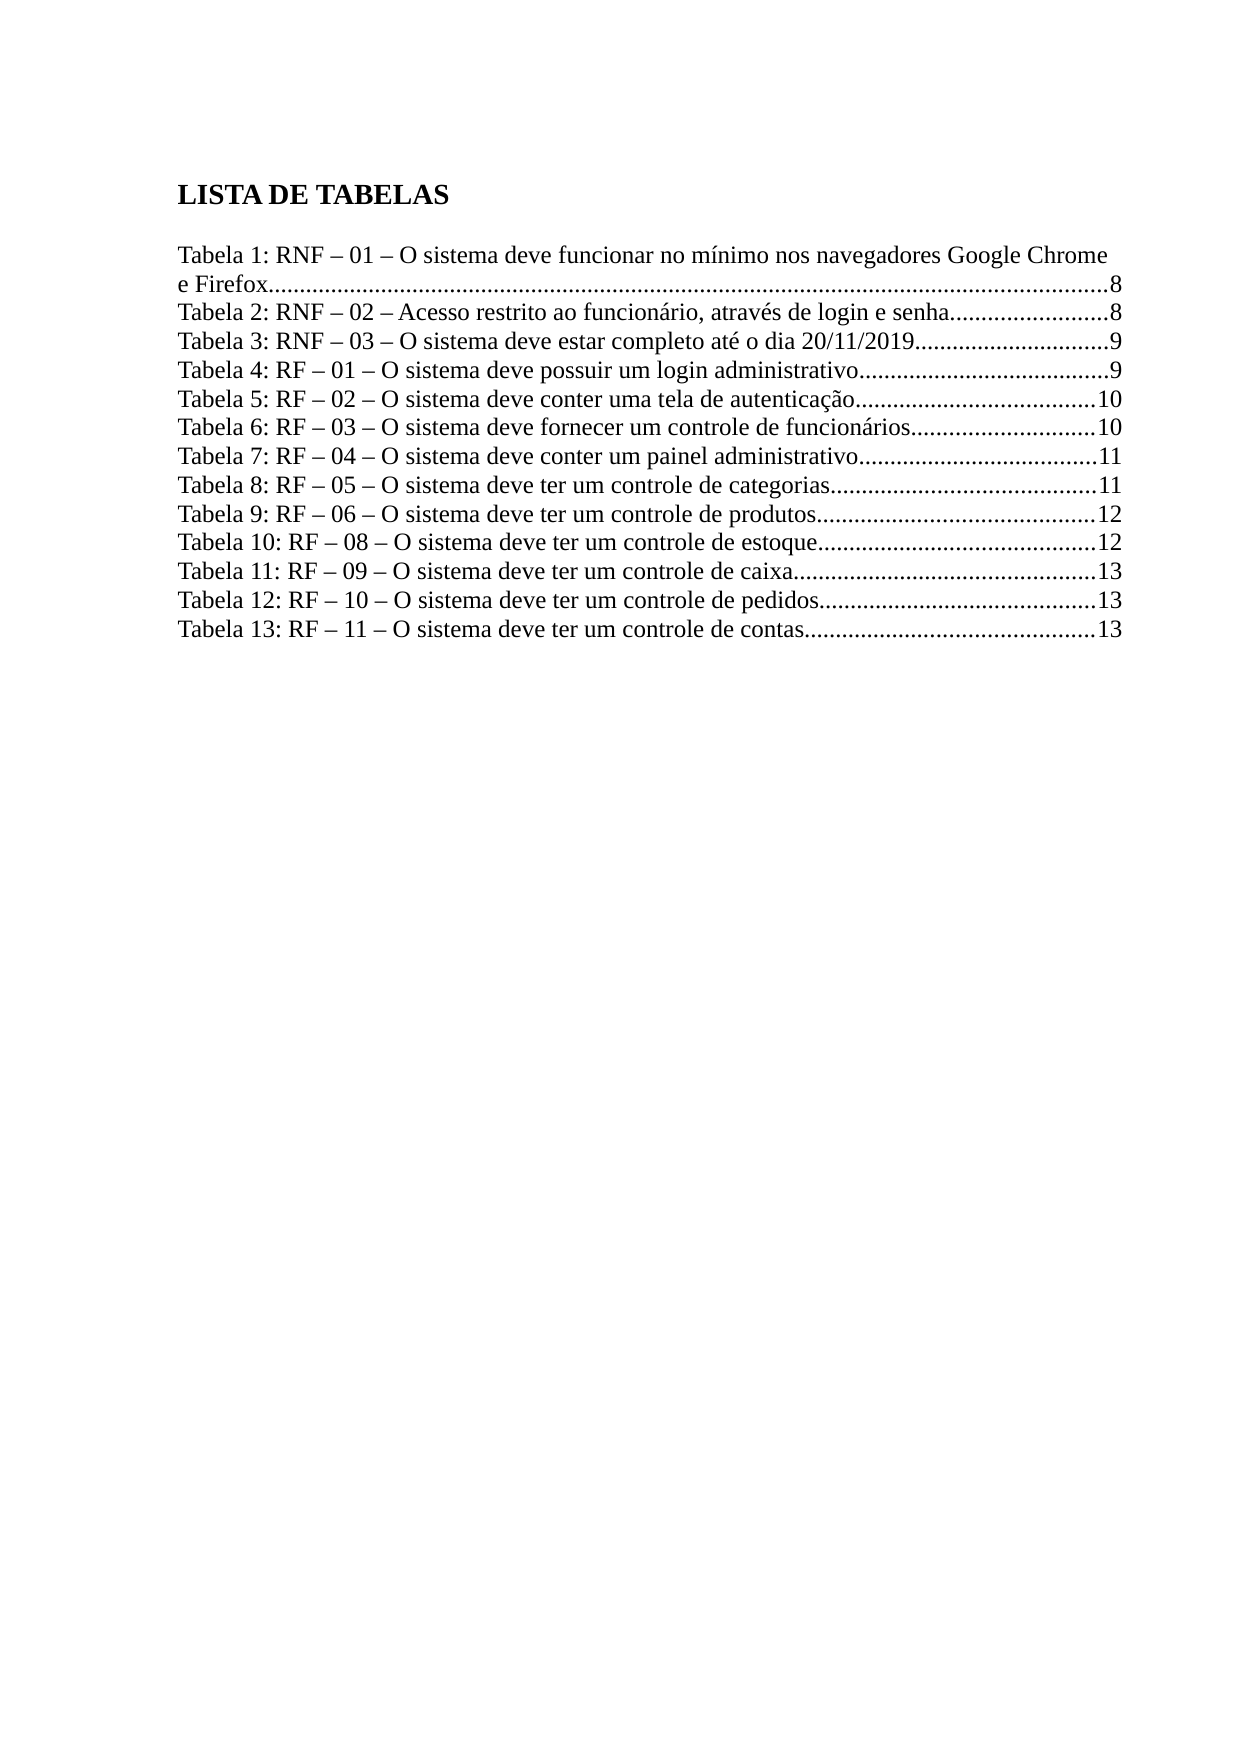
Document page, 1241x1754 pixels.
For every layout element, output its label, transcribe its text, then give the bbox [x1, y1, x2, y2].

text Tabela 3: RNF – 03 – O sistema deve estar completo até o dia 20/11/2019. 9 [177, 326, 1122, 355]
text Tabela 9: RF – 06 – O sistema deve ter um controle de produtos 12 [177, 499, 1122, 527]
text Tabela 7: RF – 04 – O sistema deve conter um painel administrativo 11 [177, 441, 1122, 470]
text Tabela 2: RNF – 02 – Acesso restrito ao funcionário, através de login e senha. 8 [177, 297, 1122, 326]
text Tabela 11: RF – 09 – O sistema deve ter um controle de caixa 13 [177, 556, 1122, 585]
text Tabela 4: RF – 01 – O sistema deve possuir um login administrativo 9 [177, 355, 1122, 384]
text Tabela 6: RF – 03 – O sistema deve fornecer um controle de funcionários 10 [177, 412, 1122, 441]
text Tabela 10: RF – 08 – O sistema deve ter um controle de estoque 12 [177, 527, 1122, 556]
text Tabela 12: RF – 10 – O sistema deve ter um controle de pedidos 13 [177, 585, 1122, 614]
text Tabela 1: RNF – 01 – O sistema deve funcionar no mínimo nos navegadores Google Chrome e Firefox 8 [177, 240, 1122, 297]
text Tabela 13: RF – 11 – O sistema deve ter um controle de contas 13 [177, 614, 1122, 642]
text Tabela 5: RF – 02 – O sistema deve conter uma tela de autenticação 10 [177, 384, 1122, 412]
subtitle LISTA DE TABELAS [177, 177, 1122, 211]
text Tabela 8: RF – 05 – O sistema deve ter um controle de categorias 11 [177, 470, 1122, 499]
